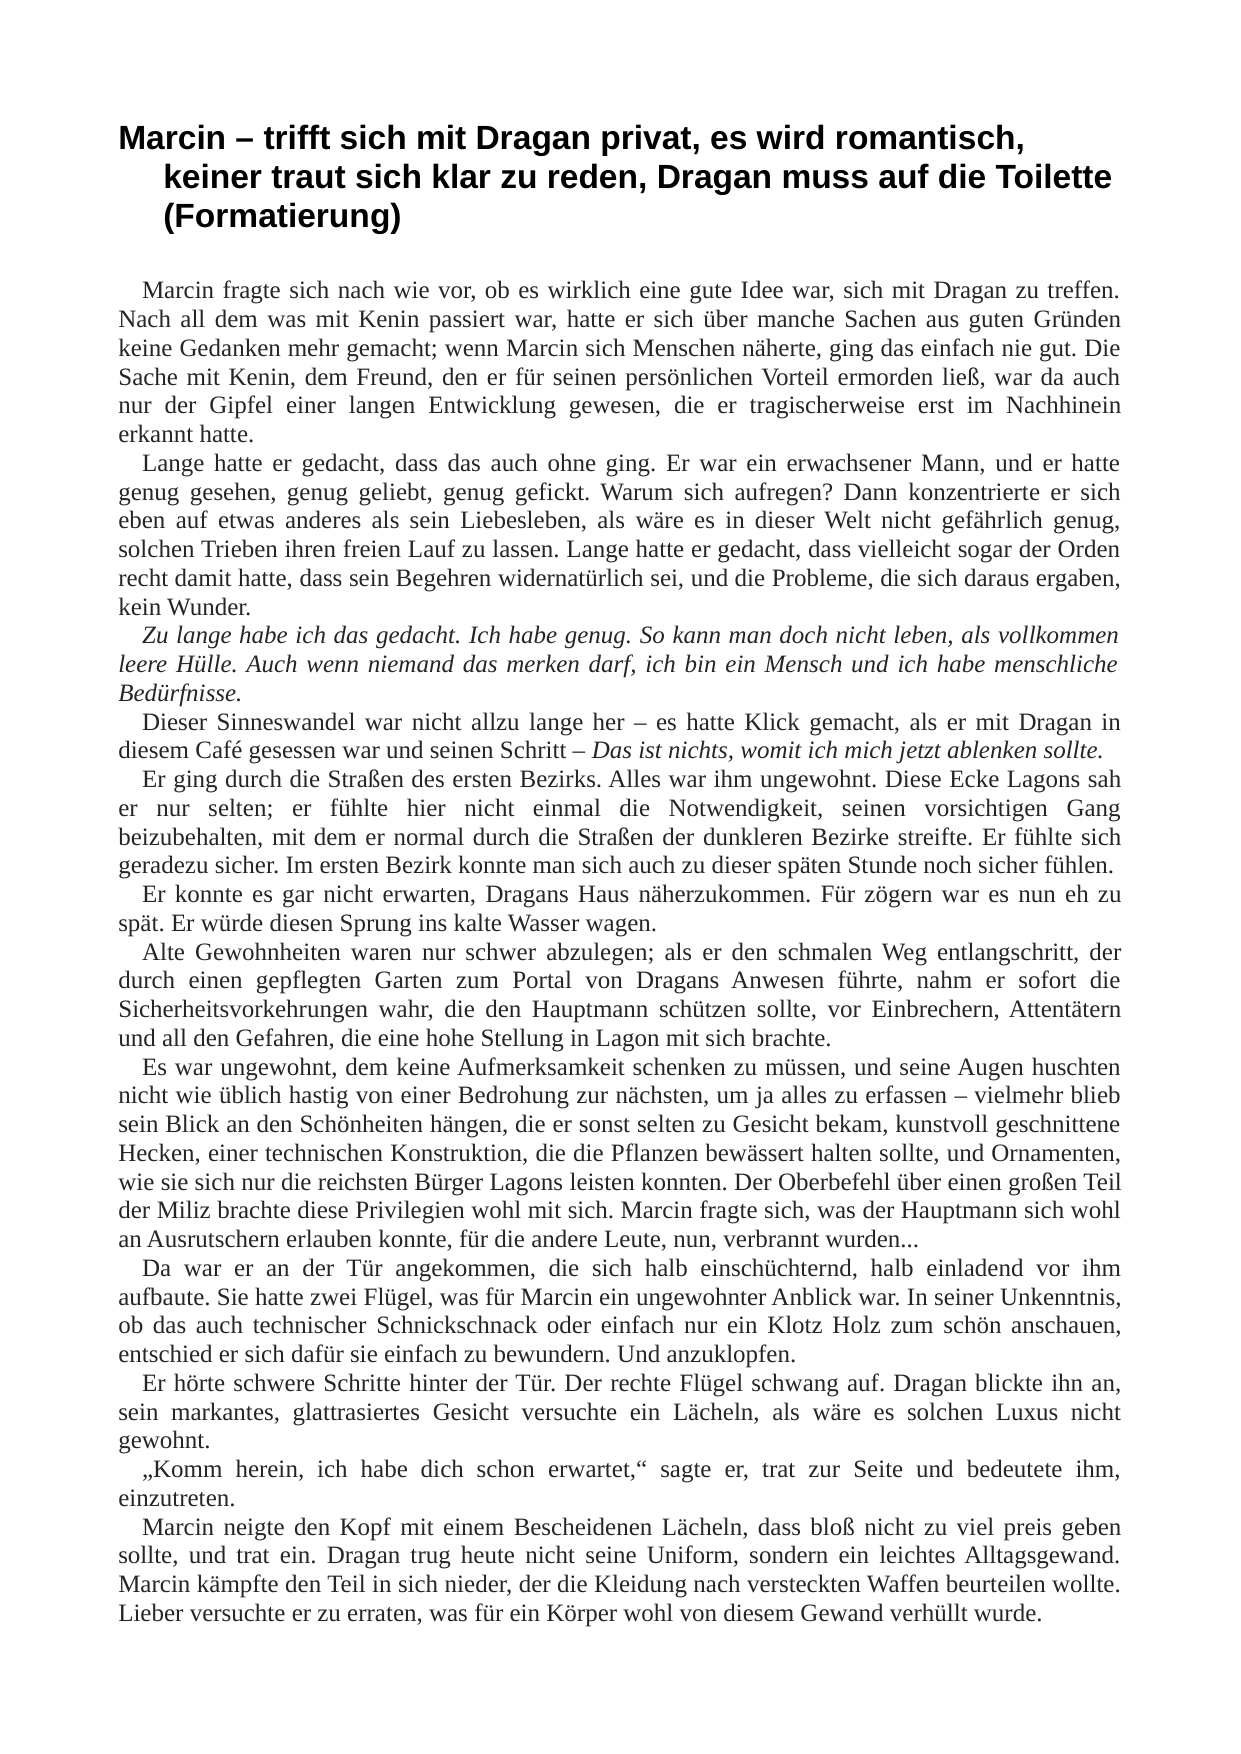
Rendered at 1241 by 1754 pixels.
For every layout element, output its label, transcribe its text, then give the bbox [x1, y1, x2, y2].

text Er konnte es gar nicht erwarten, Dragans Haus näherzukommen. Für zögern war es nun eh zu spät. Er würde diesen Sprung ins kalte Wasser wagen. [118, 879, 1122, 937]
text Da war er an der Tür angekommen, die sich halb einschüchternd, halb einladend vor ihm aufbaute. Sie hatte zwei Flügel, was für Marcin ein ungewohnter Anblick war. In seiner Unkenntnis, ob das auch technischer Schnickschnack oder einfach nur ein Klotz Holz zum schön anschauen, entschied er sich dafür sie einfach zu bewundern. Und anzuklopfen. [118, 1253, 1122, 1368]
text Marcin fragte sich nach wie vor, ob es wirklich eine gute Idee war, sich mit Dragan zu treffen. Nach all dem was mit Kenin passiert war, hatte er sich über manche Sachen aus guten Gründen keine Gedanken mehr gemacht; wenn Marcin sich Menschen näherte, ging das einfach nie gut. Die Sache mit Kenin, dem Freund, den er für seinen persönlichen Vorteil ermorden ließ, war da auch nur der Gipfel einer langen Entwicklung gewesen, die er tragischerweise erst im Nachhinein erkannt hatte. [118, 275, 1122, 448]
text Es war ungewohnt, dem keine Aufmerksamkeit schenken zu müssen, und seine Augen huschten nicht wie üblich hastig von einer Bedrohung zur nächsten, um ja alles zu erfassen – vielmehr blieb sein Blick an den Schönheiten hängen, die er sonst selten zu Gesicht bekam, kunstvoll geschnittene Hecken, einer technischen Konstruktion, die die Pflanzen bewässert halten sollte, und Ornamenten, wie sie sich nur die reichsten Bürger Lagons leisten konnten. Der Oberbefehl über einen großen Teil der Miliz brachte diese Privilegien wohl mit sich. Marcin fragte sich, was der Hauptmann sich wohl an Ausrutschern erlauben konnte, für die andere Leute, nun, verbrannt wurden... [118, 1052, 1122, 1253]
subtitle Marcin – trifft sich mit Dragan privat, es wird romantisch, keiner traut sich klar zu reden, Dragan muss auf die Toilette (Formatierung) [118, 118, 1122, 234]
text Alte Gewohnheiten waren nur schwer abzulegen; als er den schmalen Weg entlangschritt, der durch einen gepflegten Garten zum Portal von Dragans Anwesen führte, nahm er sofort die Sicherheitsvorkehrungen wahr, die den Hauptmann schützen sollte, vor Einbrechern, Attentätern und all den Gefahren, die eine hohe Stellung in Lagon mit sich brachte. [118, 937, 1122, 1052]
text Marcin neigte den Kopf mit einem Bescheidenen Lächeln, dass bloß nicht zu viel preis geben sollte, und trat ein. Dragan trug heute nicht seine Uniform, sondern ein leichtes Alltagsgewand. Marcin kämpfte den Teil in sich nieder, der die Kleidung nach versteckten Waffen beurteilen wollte. Lieber versuchte er zu erraten, was für ein Körper wohl von diesem Gewand verhüllt wurde. [118, 1512, 1122, 1627]
text Zu lange habe ich das gedacht. Ich habe genug. So kann man doch nicht leben, als vollkommen leere Hülle. Auch wenn niemand das merken darf, ich bin ein Mensch und ich habe menschliche Bedürfnisse. [118, 620, 1122, 707]
text Dieser Sinneswandel war nicht allzu lange her – es hatte Klick gemacht, als er mit Dragan in diesem Café gesessen war und seinen Schritt – Das ist nichts, womit ich mich jetzt ablenken sollte. [118, 707, 1122, 764]
text Er hörte schwere Schritte hinter der Tür. Der rechte Flügel schwang auf. Dragan blickte ihn an, sein markantes, glattrasiertes Gesicht versuchte ein Lächeln, als wäre es solchen Luxus nicht gewohnt. [118, 1368, 1122, 1454]
text „Komm herein, ich habe dich schon erwartet,“ sagte er, trat zur Seite und bedeutete ihm, einzutreten. [118, 1454, 1122, 1512]
text Er ging durch die Straßen des ersten Bezirks. Alles war ihm ungewohnt. Diese Ecke Lagons sah er nur selten; er fühlte hier nicht einmal die Notwendigkeit, seinen vorsichtigen Gang beizubehalten, mit dem er normal durch die Straßen der dunkleren Bezirke streifte. Er fühlte sich geradezu sicher. Im ersten Bezirk konnte man sich auch zu dieser späten Stunde noch sicher fühlen. [118, 764, 1122, 879]
text Lange hatte er gedacht, dass das auch ohne ging. Er war ein erwachsener Mann, und er hatte genug gesehen, genug geliebt, genug gefickt. Warum sich aufregen? Dann konzentrierte er sich eben auf etwas anderes als sein Liebesleben, als wäre es in dieser Welt nicht gefährlich genug, solchen Trieben ihren freien Lauf zu lassen. Lange hatte er gedacht, dass vielleicht sogar der Orden recht damit hatte, dass sein Begehren widernatürlich sei, und die Probleme, die sich daraus ergaben, kein Wunder. [118, 448, 1122, 620]
